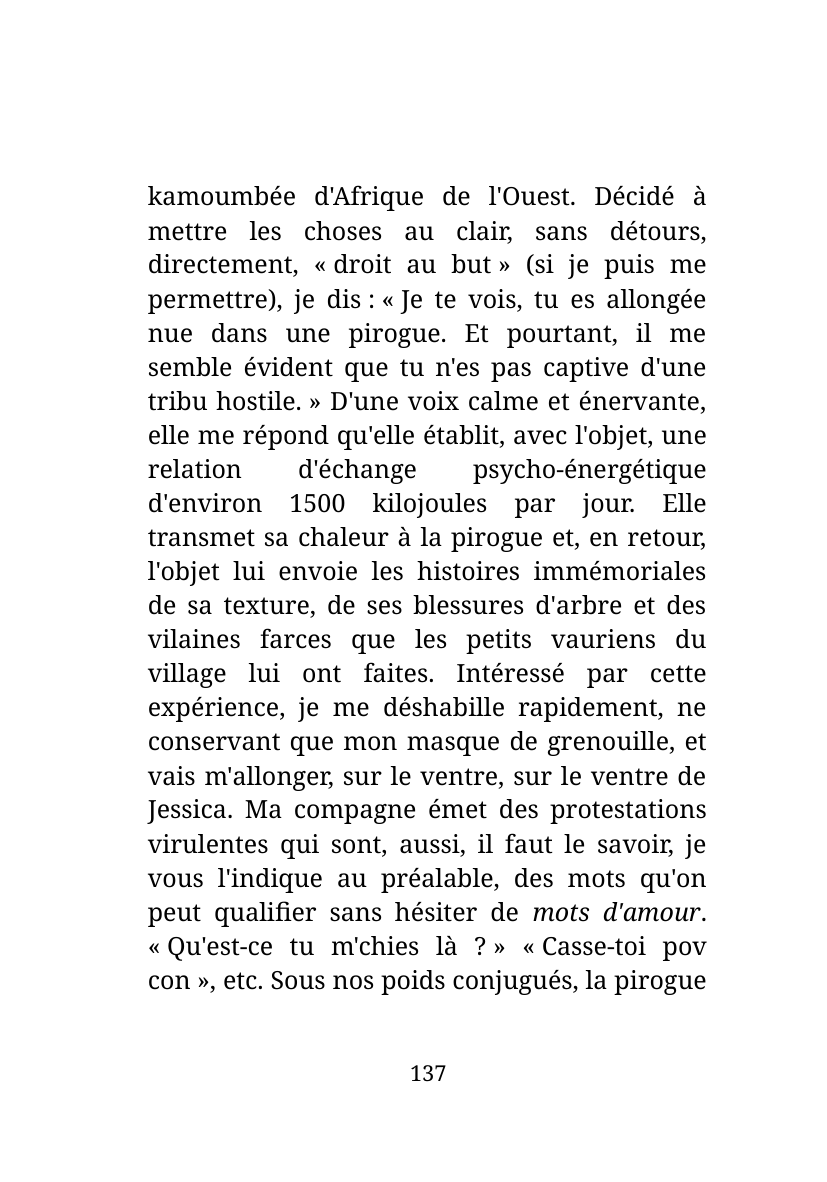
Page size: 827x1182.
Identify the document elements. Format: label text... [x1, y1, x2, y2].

text kamoumbée d'Afrique de l'Ouest. Décidé à mettre les choses au clair, sans détours, directement, « droit au but » (si je puis me permettre), je dis : « Je te vois, tu es allongée nue dans une pirogue. Et pourtant, il me semble évident que tu n'es pas captive d'une tribu hostile. » D'une voix calme et énervante, elle me répond qu'elle établit, avec l'objet, une relation d'échange psycho-énergétique d'environ 1500 kilojoules par jour. Elle transmet sa chaleur à la pirogue et, en retour, l'objet lui envoie les histoires immémoriales de sa texture, de ses blessures d'arbre et des vilaines farces que les petits vauriens du village lui ont faites. Intéressé par cette expérience, je me déshabille rapidement, ne conservant que mon masque de grenouille, et vais m'allonger, sur le ventre, sur le ventre de Jessica. Ma compagne émet des protestations virulentes qui sont, aussi, il faut le savoir, je vous l'indique au préalable, des mots qu'on peut qualifier sans hésiter de mots d'amour. « Qu'est-ce tu m'chies là ? » « Casse-toi pov con », etc. Sous nos poids conjugués, la pirogue [148, 179, 707, 997]
